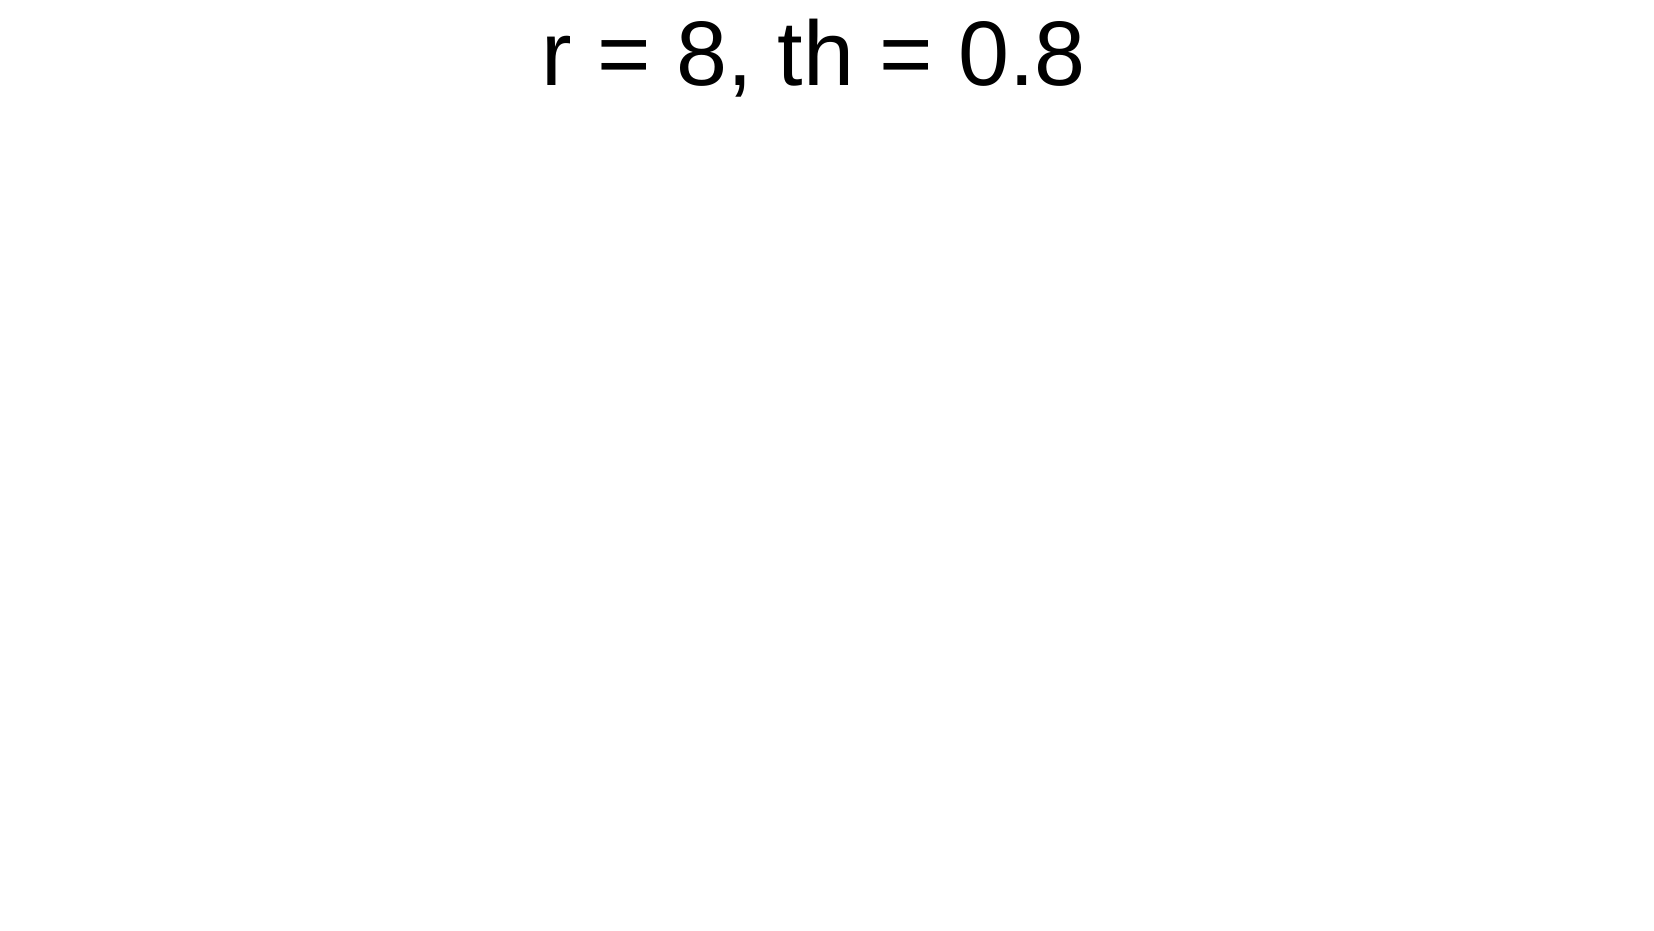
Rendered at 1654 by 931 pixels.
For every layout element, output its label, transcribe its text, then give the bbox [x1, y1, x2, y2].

title r = 8, th = 0.8 [82, 0, 1571, 132]
